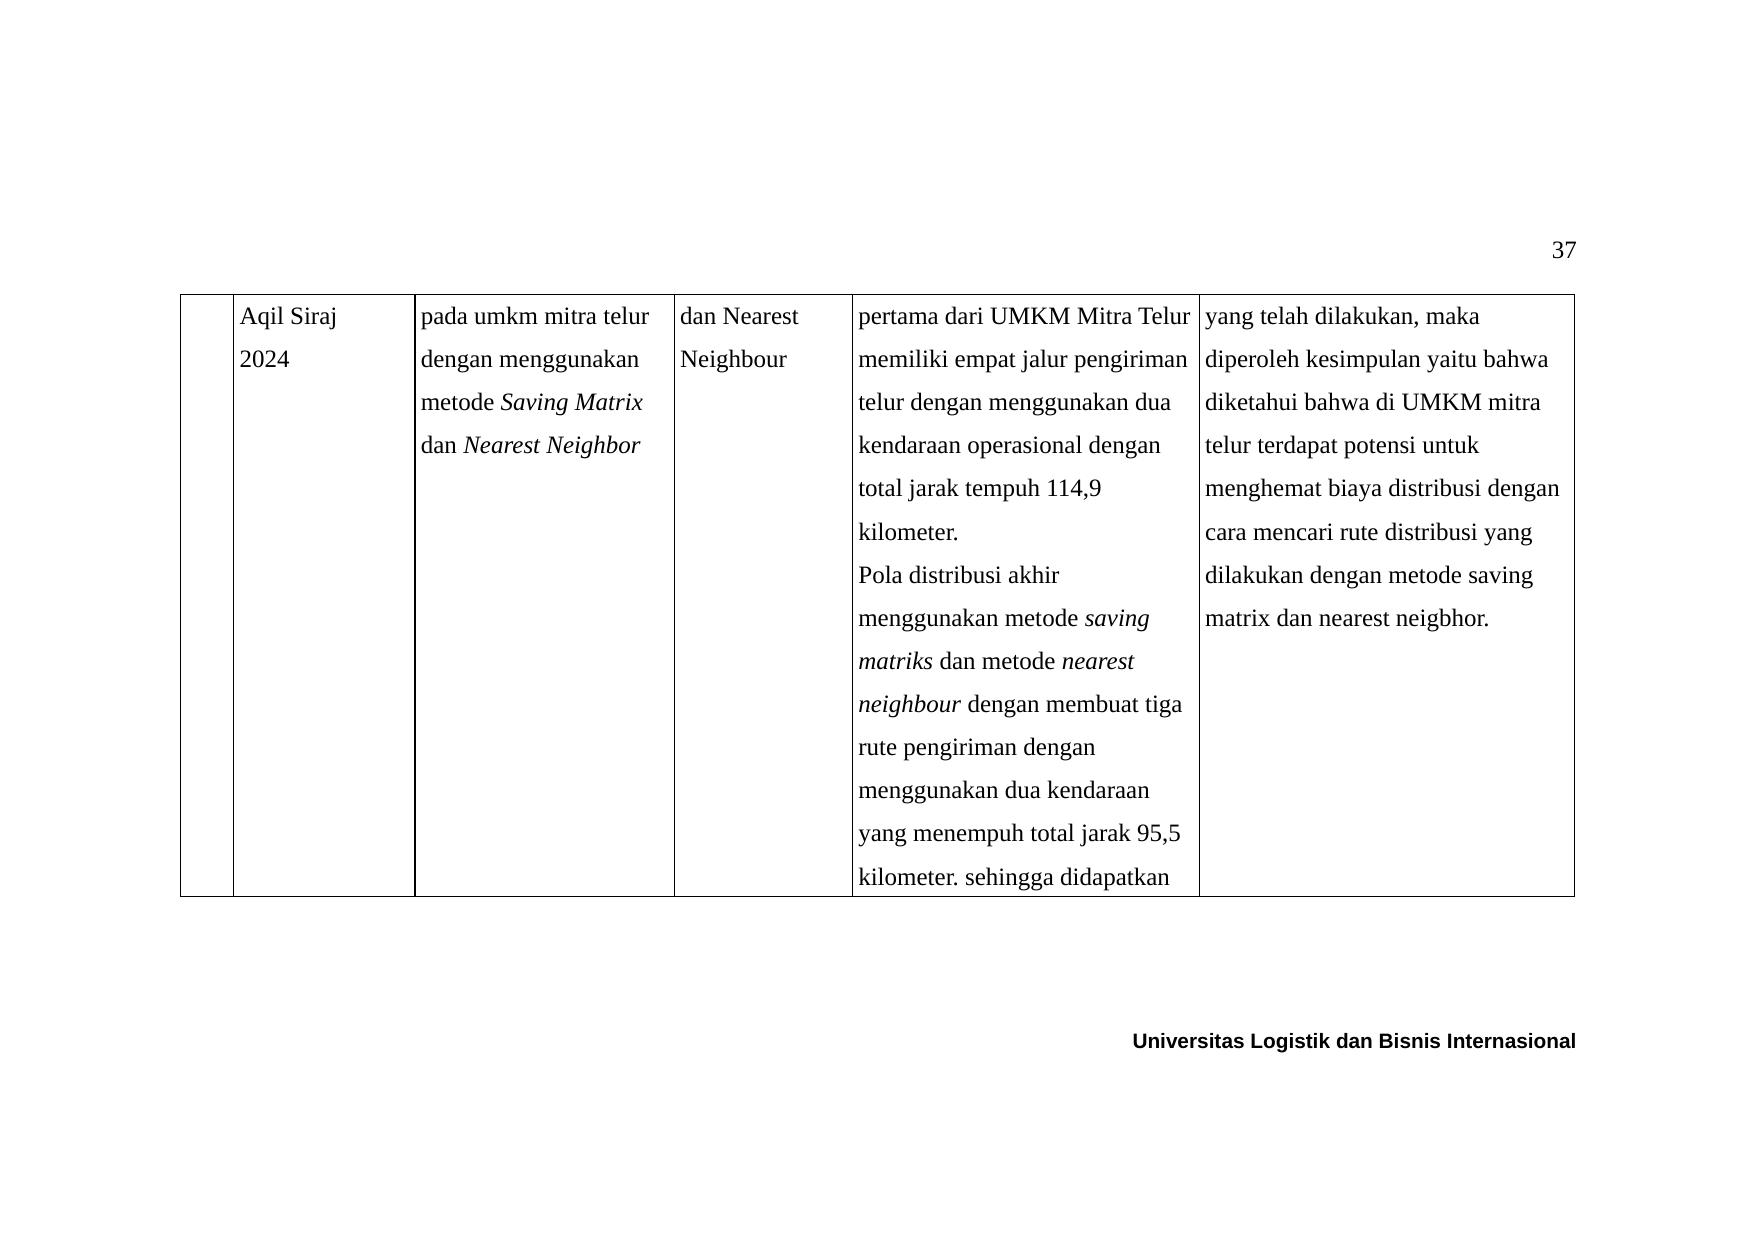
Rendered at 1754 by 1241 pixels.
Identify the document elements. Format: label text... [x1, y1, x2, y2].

table_cell [181, 295, 233, 896]
table_cell pertama dari UMKM Mitra Telur memiliki empat jalur pengiriman telur dengan menggunakan dua kendaraan operasional dengan total jarak tempuh 114,9 kilometer. Pola distribusi akhir menggunakan metode saving matriks dan metode nearest neighbour dengan membuat tiga rute pengiriman dengan menggunakan dua kendaraan yang menempuh total jarak 95,5 kilometer. sehingga didapatkan [853, 295, 1199, 896]
table_cell pada umkm mitra telur dengan menggunakan metode Saving Matrix dan Nearest Neighbor [416, 295, 674, 896]
table_cell yang telah dilakukan, maka diperoleh kesimpulan yaitu bahwa diketahui bahwa di UMKM mitra telur terdapat potensi untuk menghemat biaya distribusi dengan cara mencari rute distribusi yang dilakukan dengan metode saving matrix dan nearest neigbhor. [1200, 295, 1574, 896]
table_cell Aqil Siraj 2024 [234, 295, 414, 896]
table_cell dan Nearest Neighbour [675, 295, 852, 896]
